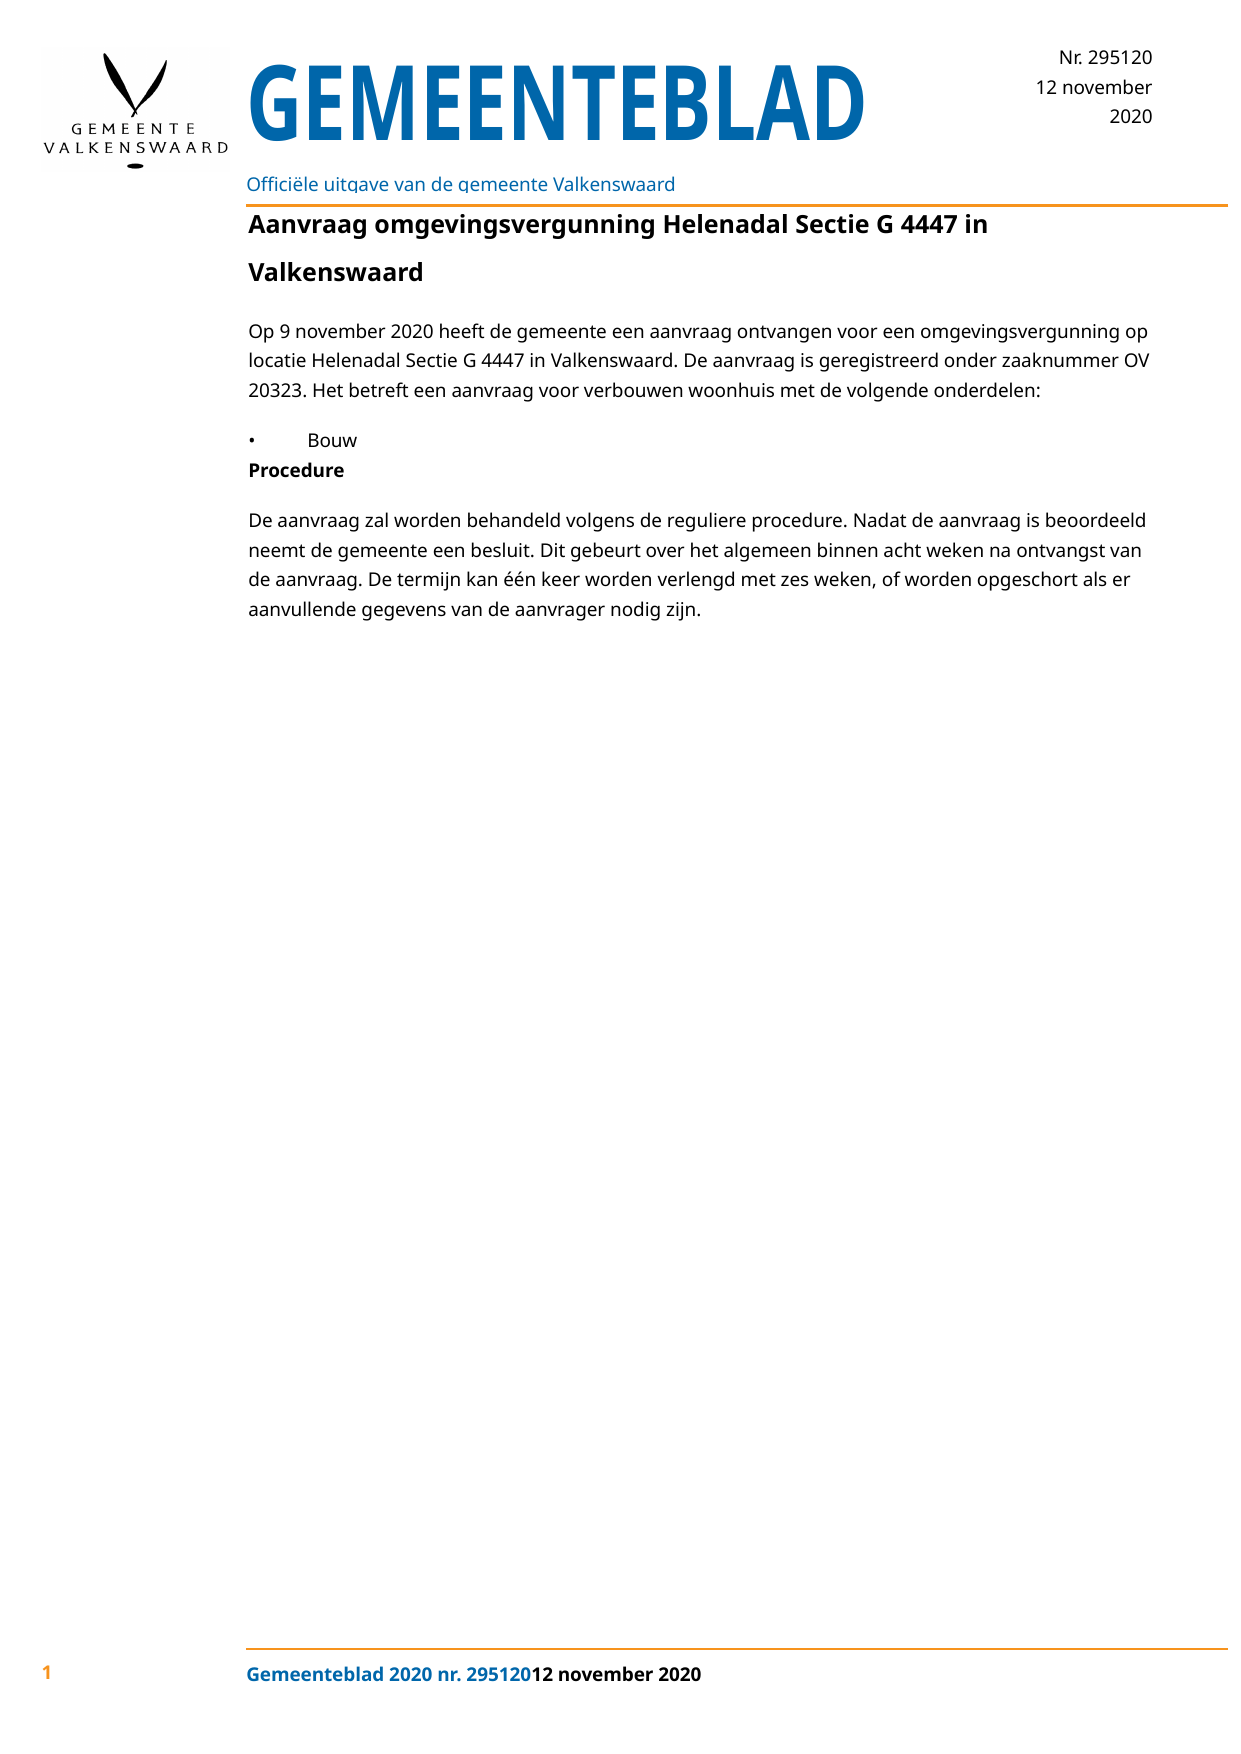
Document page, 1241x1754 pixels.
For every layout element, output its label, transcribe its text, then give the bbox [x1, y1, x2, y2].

text Op 9 november 2020 heeft de gemeente een aanvraag ontvangen voor een omgevingsvergunning op locatie Helenadal Sectie G 4447 in Valkenswaard. De aanvraag is geregistreerd onder zaaknummer OV 20323. Het betreft een aanvraag voor verbouwen woonhuis met de volgende onderdelen: [248, 318, 1152, 403]
picture [41, 47, 231, 172]
list Bouw [248, 427, 1152, 453]
text Procedure [248, 457, 1152, 483]
text De aanvraag zal worden behandeld volgens de reguliere procedure. Nadat de aanvraag is beoordeeld neemt de gemeente een besluit. Dit gebeurt over het algemeen binnen acht weken na ontvangst van de aanvraag. De termijn kan één keer worden verlengd met zes weken, of worden opgeschort als er aanvullende gegevens van de aanvrager nodig zijn. [248, 507, 1152, 622]
text Aanvraag omgevingsvergunning Helenadal Sectie G 4447 in Valkenswaard [248, 207, 1152, 288]
